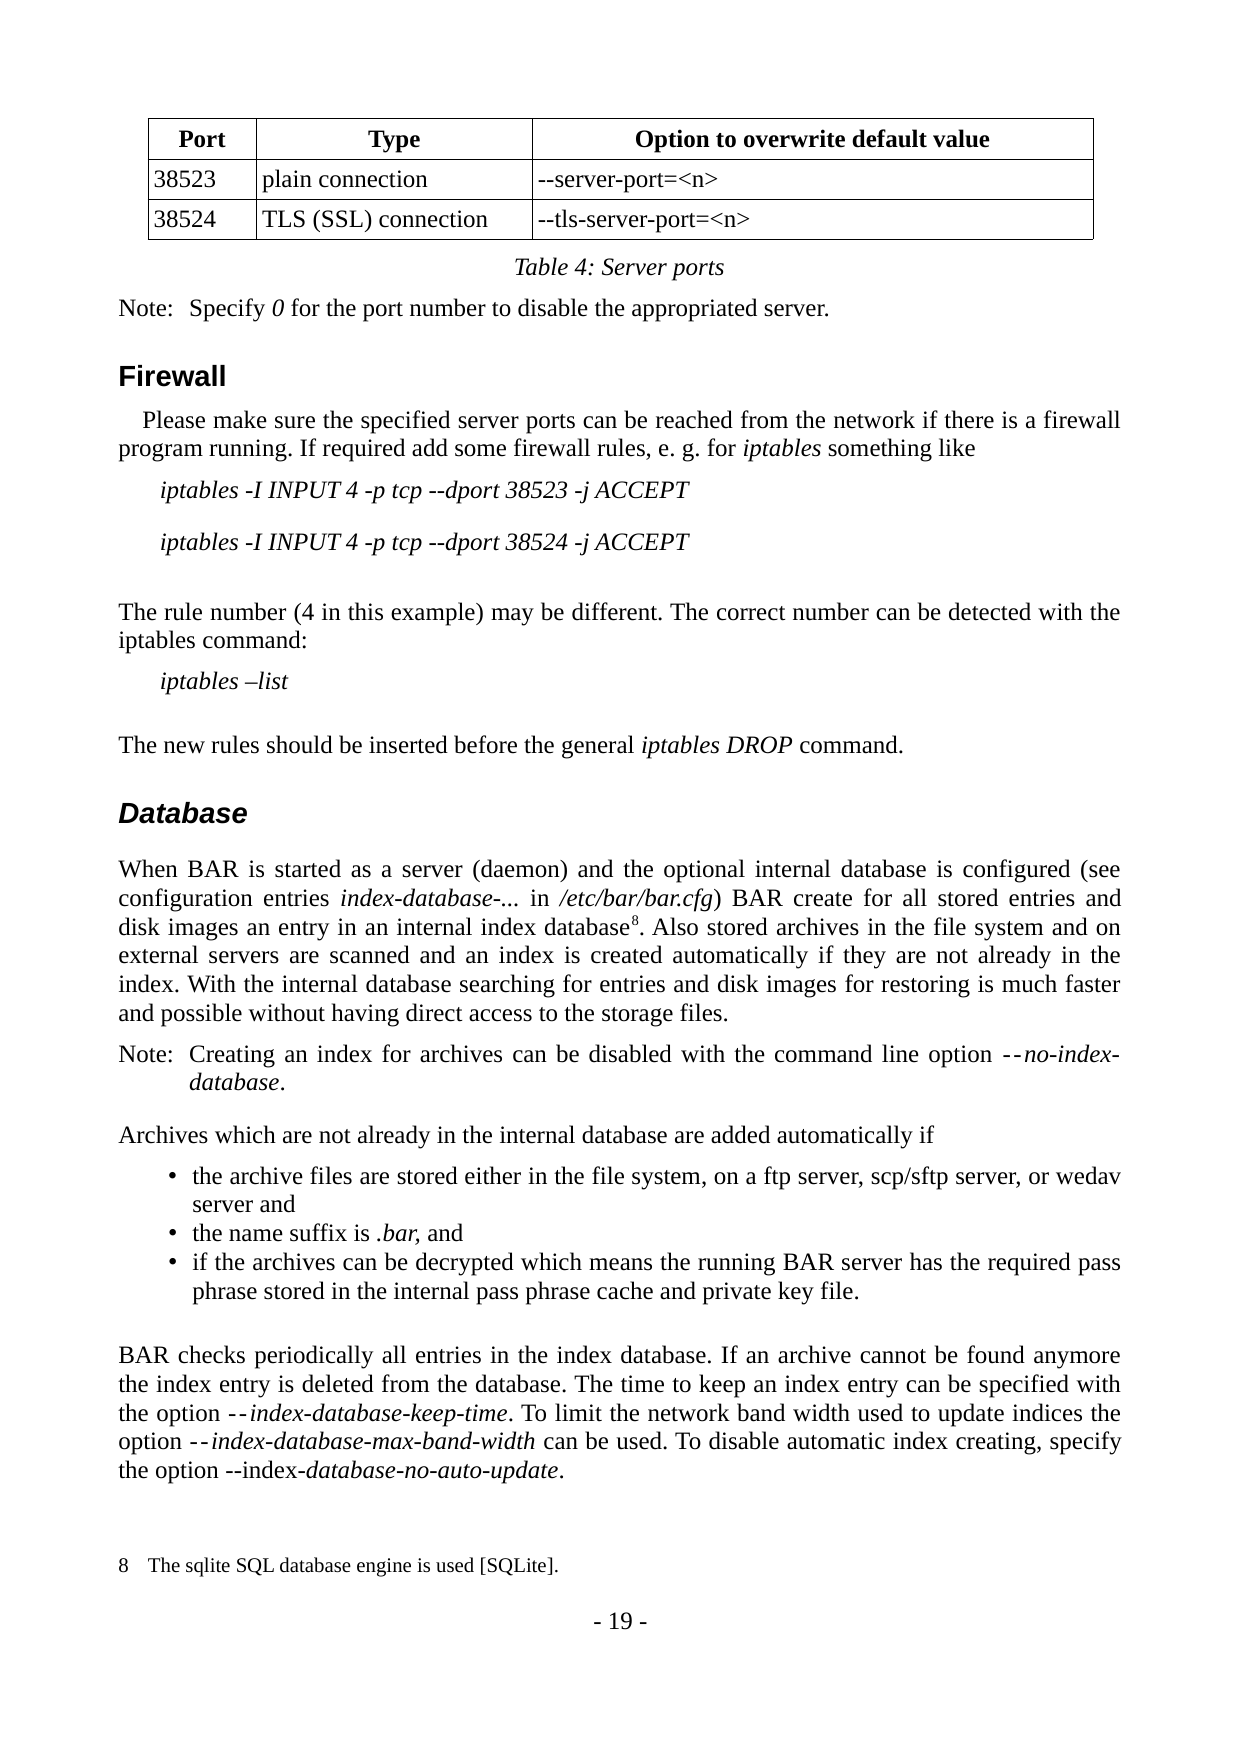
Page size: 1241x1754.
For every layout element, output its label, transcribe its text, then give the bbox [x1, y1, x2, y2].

text iptables -I INPUT 4 -p tcp --dport 38523 -j ACCEPT [159, 475, 1122, 503]
table_cell 38523 [149, 160, 256, 199]
text BAR checks periodically all entries in the index database. If an archive cannot be found anymore the index entry is deleted from the database. The time to keep an index entry can be specified with the option ‑‑index-database-keep-time. To limit the network band width used to update indices the option ‑‑index-database-max-band-width can be used. To disable automatic index creating, specify the option ‑‑index-database-no-auto-update. [118, 1340, 1122, 1484]
list if the archives can be decrypted which means the running BAR server has the required pass phrase stored in the internal pass phrase cache and private key file. [168, 1247, 1122, 1304]
list the name suffix is .bar, and [168, 1218, 1122, 1247]
subtitle Database [118, 796, 1122, 830]
text Note: Specify 0 for the port number to disable the appropriated server. [118, 293, 1122, 322]
text Please make sure the specified server ports can be reached from the network if there is a firewall program running. If required add some firewall rules, e. g. for iptables something like [118, 405, 1122, 462]
text The sqlite SQL database engine is used [SQLite]. [118, 1553, 1122, 1577]
table_cell plain connection [257, 160, 532, 199]
table_header Port [149, 119, 256, 158]
text iptables -I INPUT 4 -p tcp --dport 38524 -j ACCEPT [159, 527, 1122, 556]
text Archives which are not already in the internal database are added automatically if [118, 1120, 1122, 1149]
text The rule number (4 in this example) may be different. The correct number can be detected with the iptables command: [118, 597, 1122, 654]
text When BAR is started as a server (daemon) and the optional internal database is configured (see configuration entries index-database-... in /etc/bar/bar.cfg) BAR create for all stored entries and disk images an entry in an internal index database. Also stored archives in the file system and on external servers are scanned and an index is created automatically if they are not already in the index. With the internal database searching for entries and disk images for restoring is much faster and possible without having direct access to the storage files. [118, 854, 1122, 1027]
text iptables –list [159, 666, 1122, 695]
table_cell TLS (SSL) connection [257, 200, 532, 239]
table_header Type [257, 119, 532, 158]
text The new rules should be inserted before the general iptables DROP command. [118, 730, 1122, 759]
list the archive files are stored either in the file system, on a ftp server, scp/sftp server, or wedav server and [168, 1161, 1122, 1218]
table_cell --server-port=<n> [533, 160, 1093, 199]
subtitle Firewall [118, 359, 1122, 392]
text Table 4: Server ports [118, 252, 1122, 280]
table_cell --tls-server-port=<n> [533, 200, 1093, 239]
table_header Option to overwrite default value [533, 119, 1093, 158]
text Note: Creating an index for archives can be disabled with the command line option ‑‑no-index-database. [118, 1039, 1122, 1096]
table_cell 38524 [149, 200, 256, 239]
